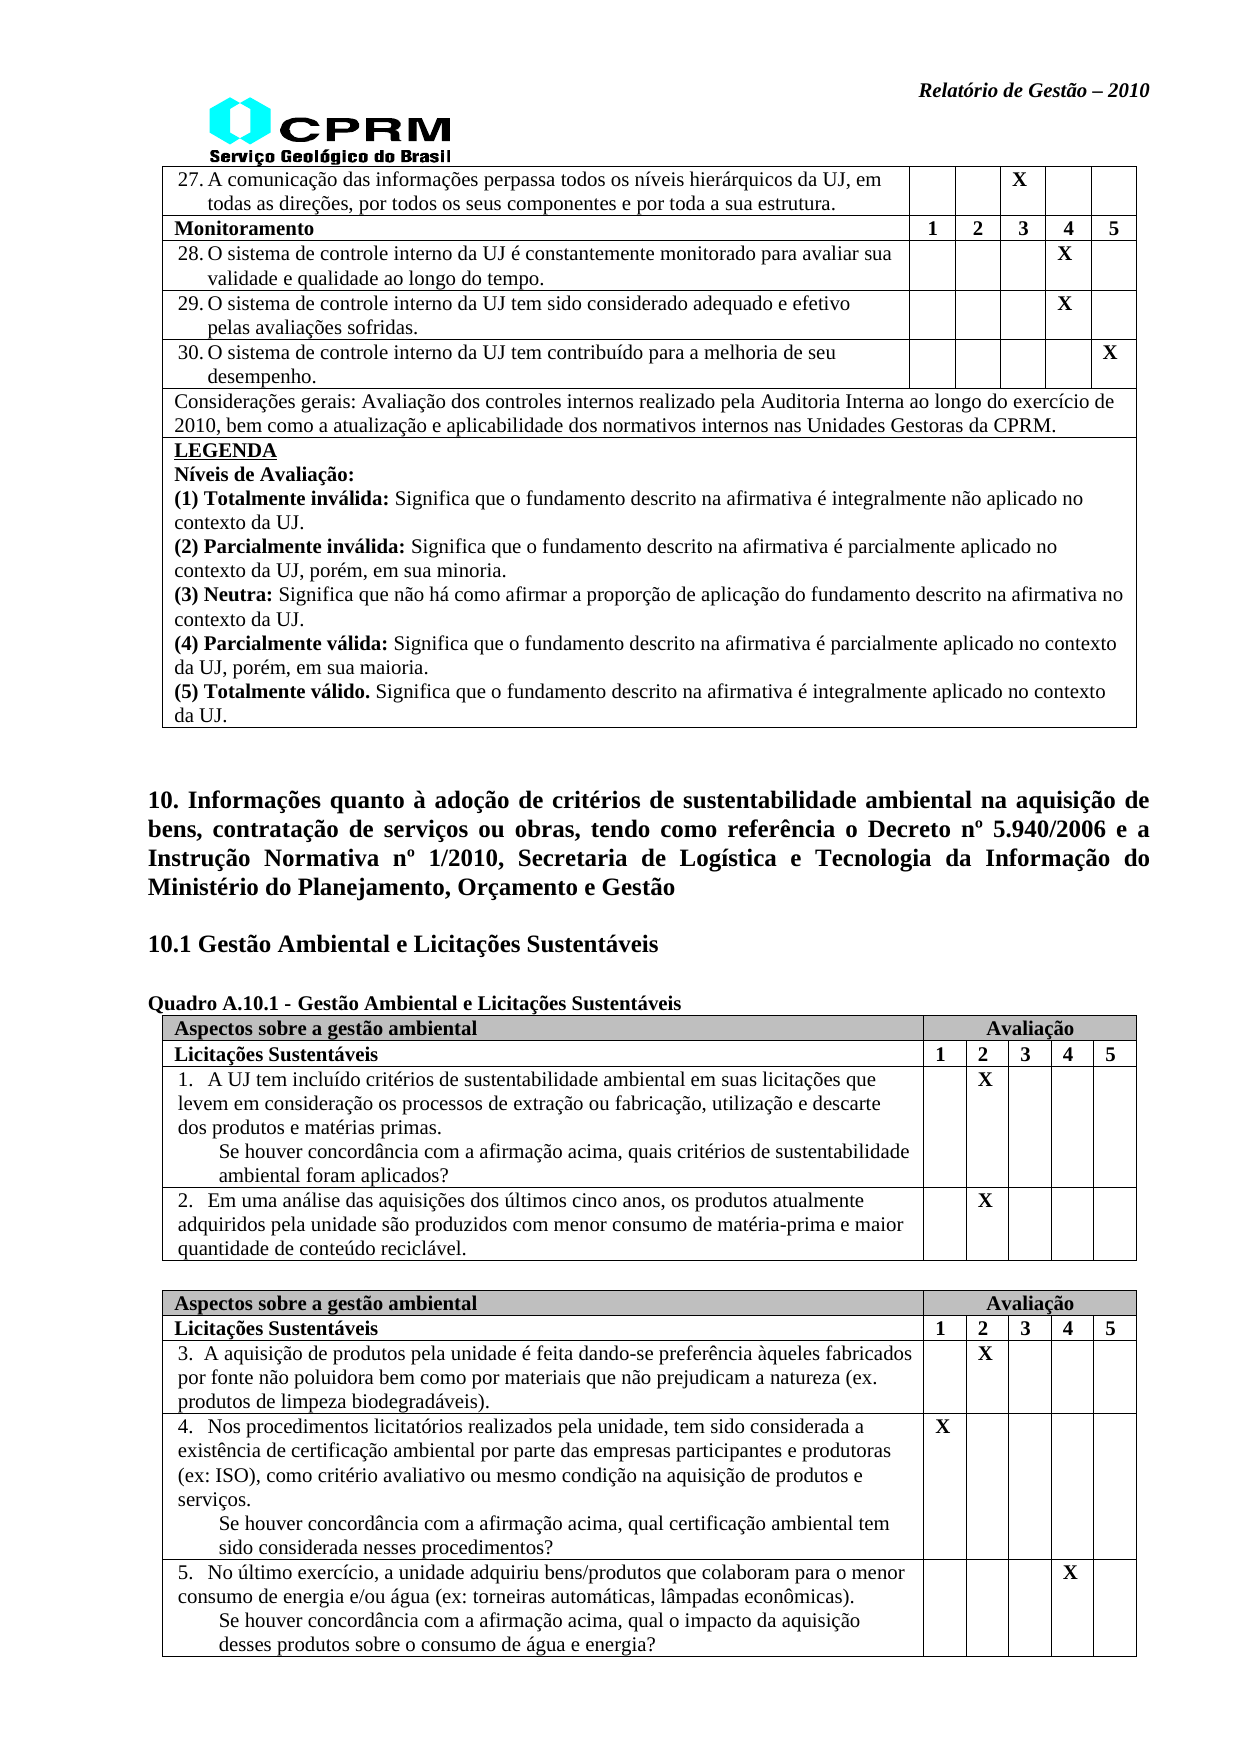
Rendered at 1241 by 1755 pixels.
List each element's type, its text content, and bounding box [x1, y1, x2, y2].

table_cell 3 [1009, 1041, 1051, 1066]
table_cell X [1046, 241, 1091, 289]
table_cell [1052, 1341, 1093, 1413]
table_cell [910, 340, 955, 388]
table_cell 5 [1094, 1041, 1136, 1066]
text 10.1 Gestão Ambiental e Licitações Sustentáveis [148, 929, 1152, 958]
table_cell [967, 1560, 1008, 1656]
table_cell X [1001, 167, 1045, 215]
table_cell [924, 1560, 966, 1656]
table_cell [1094, 1414, 1136, 1559]
table_cell [1001, 340, 1045, 388]
table_cell [1009, 1188, 1051, 1260]
table_cell 5. No último exercício, a unidade adquiriu bens/produtos que colaboram para o menor consumo de energia e/ou água (ex: torneiras automáticas, lâmpadas econômicas).  Se houver concordância com a afirmação acima, qual o impacto da aquisição desses produtos sobre o consumo de água e energia? [163, 1560, 923, 1656]
table_cell [1009, 1560, 1051, 1656]
table_cell [1052, 1414, 1093, 1559]
table_cell 4. Nos procedimentos licitatórios realizados pela unidade, tem sido considerada a existência de certificação ambiental por parte das empresas participantes e produtoras (ex: ISO), como critério avaliativo ou mesmo condição na aquisição de produtos e serviços.  Se houver concordância com a afirmação acima, qual certificação ambiental tem sido considerada nesses procedimentos? [163, 1414, 923, 1559]
table_header Avaliação [924, 1291, 1136, 1315]
table_cell 28. O sistema de controle interno da UJ é constantemente monitorado para avaliar sua validade e qualidade ao longo do tempo. [163, 241, 909, 289]
text Quadro A.10.1 - Gestão Ambiental e Licitações Sustentáveis [148, 987, 1152, 1015]
table_cell 5 [1094, 1316, 1136, 1340]
table_cell [1009, 1067, 1051, 1187]
table_cell Licitações Sustentáveis [163, 1316, 923, 1340]
table_cell 3 [1009, 1316, 1051, 1340]
table_cell [1092, 167, 1136, 215]
table_cell [956, 241, 1000, 289]
table_cell 1 [924, 1041, 966, 1066]
table_cell [910, 241, 955, 289]
table_cell 5 [1092, 216, 1136, 240]
table_cell 1. A UJ tem incluído critérios de sustentabilidade ambiental em suas licitações que levem em consideração os processos de extração ou fabricação, utilização e descarte dos produtos e matérias primas.  Se houver concordância com a afirmação acima, quais critérios de sustentabilidade ambiental foram aplicados? [163, 1067, 923, 1187]
table_cell [910, 291, 955, 339]
table_cell 30. O sistema de controle interno da UJ tem contribuído para a melhoria de seu desempenho. [163, 340, 909, 388]
table_cell 4 [1046, 216, 1091, 240]
table_cell 3 [1001, 216, 1045, 240]
table_cell 2 [967, 1316, 1008, 1340]
text 10. Informações quanto à adoção de critérios de sustentabilidade ambiental na aquisição de bens, contratação de serviços ou obras, tendo como referência o Decreto nº 5.940/2006 e a Instrução Normativa nº 1/2010, Secretaria de Logística e Tecnologia da Informação do Ministério do Planejamento, Orçamento e Gestão [148, 785, 1152, 900]
table_cell X [924, 1414, 966, 1559]
table_cell [1046, 340, 1091, 388]
table_cell [1092, 291, 1136, 339]
table_header Aspectos sobre a gestão ambiental [163, 1291, 850, 1315]
table_cell Monitoramento [163, 216, 909, 240]
table_cell X [967, 1188, 1008, 1260]
table_cell [956, 167, 1000, 215]
table_cell [1001, 241, 1045, 289]
table_cell Considerações gerais: Avaliação dos controles internos realizado pela Auditoria Interna ao longo do exercício de 2010, bem como a atualização e aplicabilidade dos normativos internos nas Unidades Gestoras da CPRM. [163, 389, 1136, 437]
table_cell X [1046, 291, 1091, 339]
table_cell [1052, 1188, 1093, 1260]
table_cell X [967, 1067, 1008, 1187]
table_cell X [1052, 1560, 1093, 1656]
table_cell [956, 291, 1000, 339]
table_header [850, 1291, 923, 1315]
table_header Aspectos sobre a gestão ambiental [163, 1016, 850, 1040]
table_cell 27. A comunicação das informações perpassa todos os níveis hierárquicos da UJ, em todas as direções, por todos os seus componentes e por toda a sua estrutura. [163, 167, 909, 215]
table_cell [924, 1067, 966, 1187]
table_cell [1001, 291, 1045, 339]
table_header [850, 1016, 923, 1040]
table_cell 29. O sistema de controle interno da UJ tem sido considerado adequado e efetivo pelas avaliações sofridas. [163, 291, 909, 339]
table_cell [1092, 241, 1136, 289]
table_cell [1094, 1067, 1136, 1187]
table_cell [1094, 1341, 1136, 1413]
table_cell 2 [956, 216, 1000, 240]
table_cell 1 [924, 1316, 966, 1340]
table_cell [1094, 1188, 1136, 1260]
table_cell 4 [1052, 1316, 1093, 1340]
table_cell 4 [1052, 1041, 1093, 1066]
table_cell [1046, 167, 1091, 215]
table_cell Licitações Sustentáveis [163, 1041, 923, 1066]
table_cell 3. A aquisição de produtos pela unidade é feita dando-se preferência àqueles fabricados por fonte não poluidora bem como por materiais que não prejudicam a natureza (ex. produtos de limpeza biodegradáveis). [163, 1341, 923, 1413]
table_cell [1009, 1341, 1051, 1413]
table_cell [910, 167, 955, 215]
table_cell [967, 1414, 1008, 1559]
table_cell 2. Em uma análise das aquisições dos últimos cinco anos, os produtos atualmente adquiridos pela unidade são produzidos com menor consumo de matéria-prima e maior quantidade de conteúdo reciclável. [163, 1188, 923, 1260]
table_cell [924, 1341, 966, 1413]
table_cell X [967, 1341, 1008, 1413]
table_cell LEGENDA Níveis de Avaliação: (1) Totalmente inválida: Significa que o fundamento descrito na afirmativa é integralmente não aplicado no contexto da UJ. (2) Parcialmente inválida: Significa que o fundamento descrito na afirmativa é parcialmente aplicado no contexto da UJ, porém, em sua minoria. (3) Neutra: Significa que não há como afirmar a proporção de aplicação do fundamento descrito na afirmativa no contexto da UJ. (4) Parcialmente válida: Significa que o fundamento descrito na afirmativa é parcialmente aplicado no contexto da UJ, porém, em sua maioria. (5) Totalmente válido. Significa que o fundamento descrito na afirmativa é integralmente aplicado no contexto da UJ. [163, 438, 1136, 727]
table_header Avaliação [924, 1016, 1136, 1040]
table_cell [924, 1188, 966, 1260]
table_cell [956, 340, 1000, 388]
table_cell 1 [910, 216, 955, 240]
table_cell [1094, 1560, 1136, 1656]
table_cell [1052, 1067, 1093, 1187]
table_cell 2 [967, 1041, 1008, 1066]
table_cell [1009, 1414, 1051, 1559]
table_cell X [1092, 340, 1136, 388]
